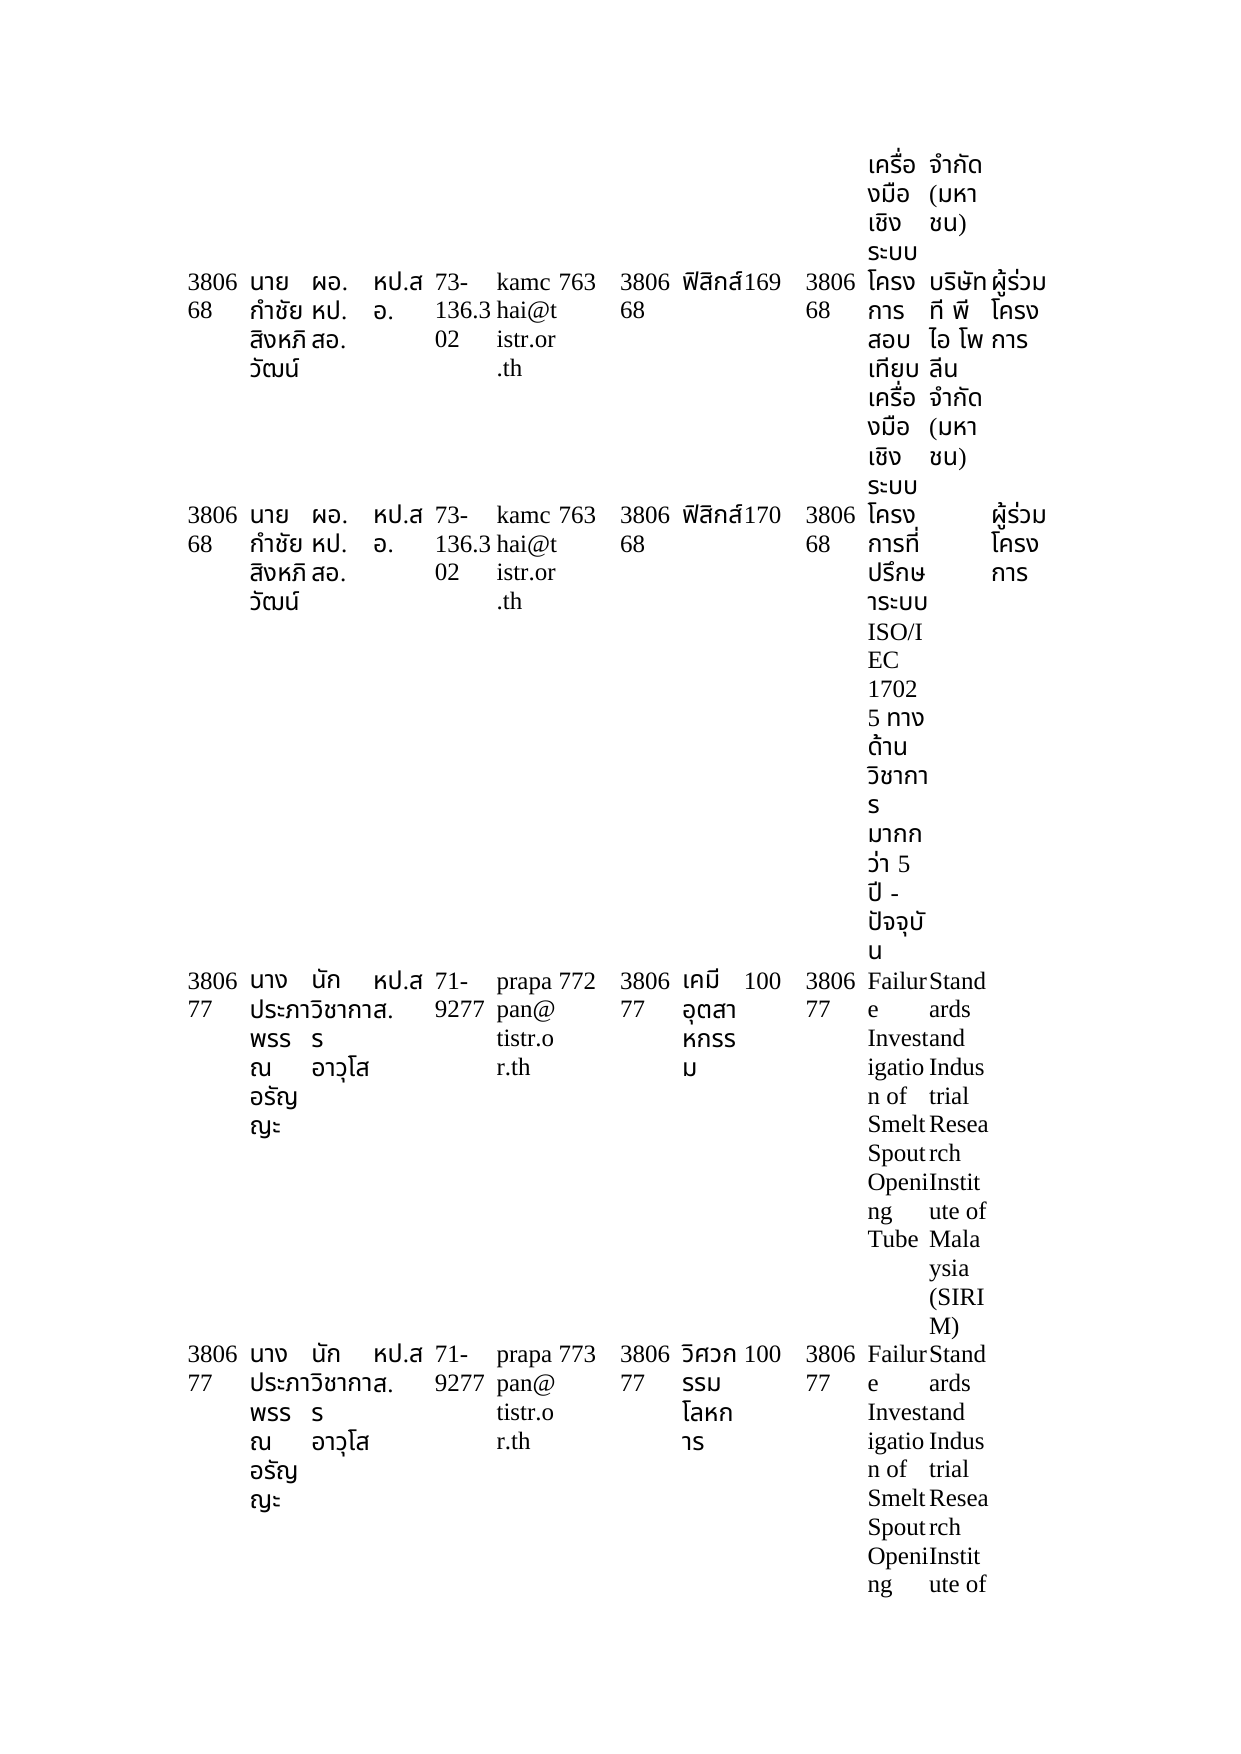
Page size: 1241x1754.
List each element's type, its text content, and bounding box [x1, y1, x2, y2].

table_cell 380677 [620, 1340, 682, 1598]
table_cell นายกำชัย สิงหภิวัฒน์ [249, 500, 311, 966]
table_cell 380677 [188, 1340, 249, 1598]
table_cell นางประภาพรรณ อรัญญะ [249, 966, 311, 1339]
table_cell 380668 [620, 267, 682, 500]
table_cell Failure Investigation of Smelt Spout Opening [867, 1340, 929, 1598]
table_cell หป.สอ. [373, 267, 434, 500]
table_cell 100 [744, 1340, 805, 1598]
table_cell [373, 150, 434, 267]
table_cell เครื่องมือเชิงระบบ [867, 150, 929, 267]
table_cell prapapan@tistr.or.th [496, 1340, 558, 1598]
table_cell 763 [558, 267, 620, 500]
table_cell 380677 [805, 1340, 867, 1598]
table_cell นายกำชัย สิงหภิวัฒน์ [249, 267, 311, 500]
table_cell โครงการที่ปรึกษาระบบ ISO/IEC 17025 ทางด้านวิชาการ มากกว่า 5 ปี - ปัจจุบัน [867, 500, 929, 966]
table_cell ผอ. หป. สอ. [311, 267, 373, 500]
table_cell 73-136.302 [435, 500, 496, 966]
table_cell [249, 150, 311, 267]
table_cell 100 [744, 966, 805, 1339]
table_cell [496, 150, 558, 267]
table_cell [929, 500, 991, 966]
table_cell โครงการสอบเทียบเครื่องมือเชิงระบบ [867, 267, 929, 500]
table_cell [991, 150, 1053, 267]
table_cell 380677 [620, 966, 682, 1339]
table_cell ฟิสิกส์ [682, 267, 743, 500]
table_cell จำกัด (มหาชน) [929, 150, 991, 267]
table_cell ผอ. หป. สอ. [311, 500, 373, 966]
table_cell 169 [744, 267, 805, 500]
table_cell เคมีอุตสาหกรรม [682, 966, 743, 1339]
table_cell Standards and Industrial Research Institute of [929, 1340, 991, 1598]
table_cell นักวิชาการอาวุโส [311, 1340, 373, 1598]
table_cell 772 [558, 966, 620, 1339]
table_cell หป.สส. [373, 966, 434, 1339]
table_cell 380668 [620, 500, 682, 966]
table_cell 71-9277 [435, 1340, 496, 1598]
table_cell ฟิสิกส์ [682, 500, 743, 966]
table_cell หป.สอ. [373, 500, 434, 966]
table_cell 380668 [188, 267, 249, 500]
table_cell บริษัท ที พี ไอ โพลีน จำกัด (มหาชน) [929, 267, 991, 500]
table_cell [991, 1340, 1053, 1598]
table_cell ผู้ร่วมโครงการ [991, 267, 1053, 500]
table_cell [620, 150, 682, 267]
table_cell หป.สส. [373, 1340, 434, 1598]
table_cell [558, 150, 620, 267]
table_cell นางประภาพรรณ อรัญญะ [249, 1340, 311, 1598]
table_cell 380668 [188, 500, 249, 966]
table_cell kamchai@tistr.or.th [496, 500, 558, 966]
table_cell kamchai@tistr.or.th [496, 267, 558, 500]
table_cell [805, 150, 867, 267]
table_cell [991, 966, 1053, 1339]
table_cell [188, 150, 249, 267]
table_cell 380677 [188, 966, 249, 1339]
table_cell [682, 150, 743, 267]
table_cell [311, 150, 373, 267]
table_cell Standards and Industrial Research Institute of Malaysia (SIRIM) [929, 966, 991, 1339]
table_cell 170 [744, 500, 805, 966]
table_cell 380677 [805, 966, 867, 1339]
table_cell [744, 150, 805, 267]
table_cell 71-9277 [435, 966, 496, 1339]
table_cell 773 [558, 1340, 620, 1598]
table_cell 380668 [805, 267, 867, 500]
table_cell 380668 [805, 500, 867, 966]
table_cell 763 [558, 500, 620, 966]
table_cell [435, 150, 496, 267]
table_cell ผู้ร่วมโครงการ [991, 500, 1053, 966]
table_cell นักวิชาการอาวุโส [311, 966, 373, 1339]
table_cell Failure Investigation of Smelt Spout Opening Tube [867, 966, 929, 1339]
table_cell 73-136.302 [435, 267, 496, 500]
table_cell prapapan@tistr.or.th [496, 966, 558, 1339]
table_cell วิศวกรรมโลหการ [682, 1340, 743, 1598]
